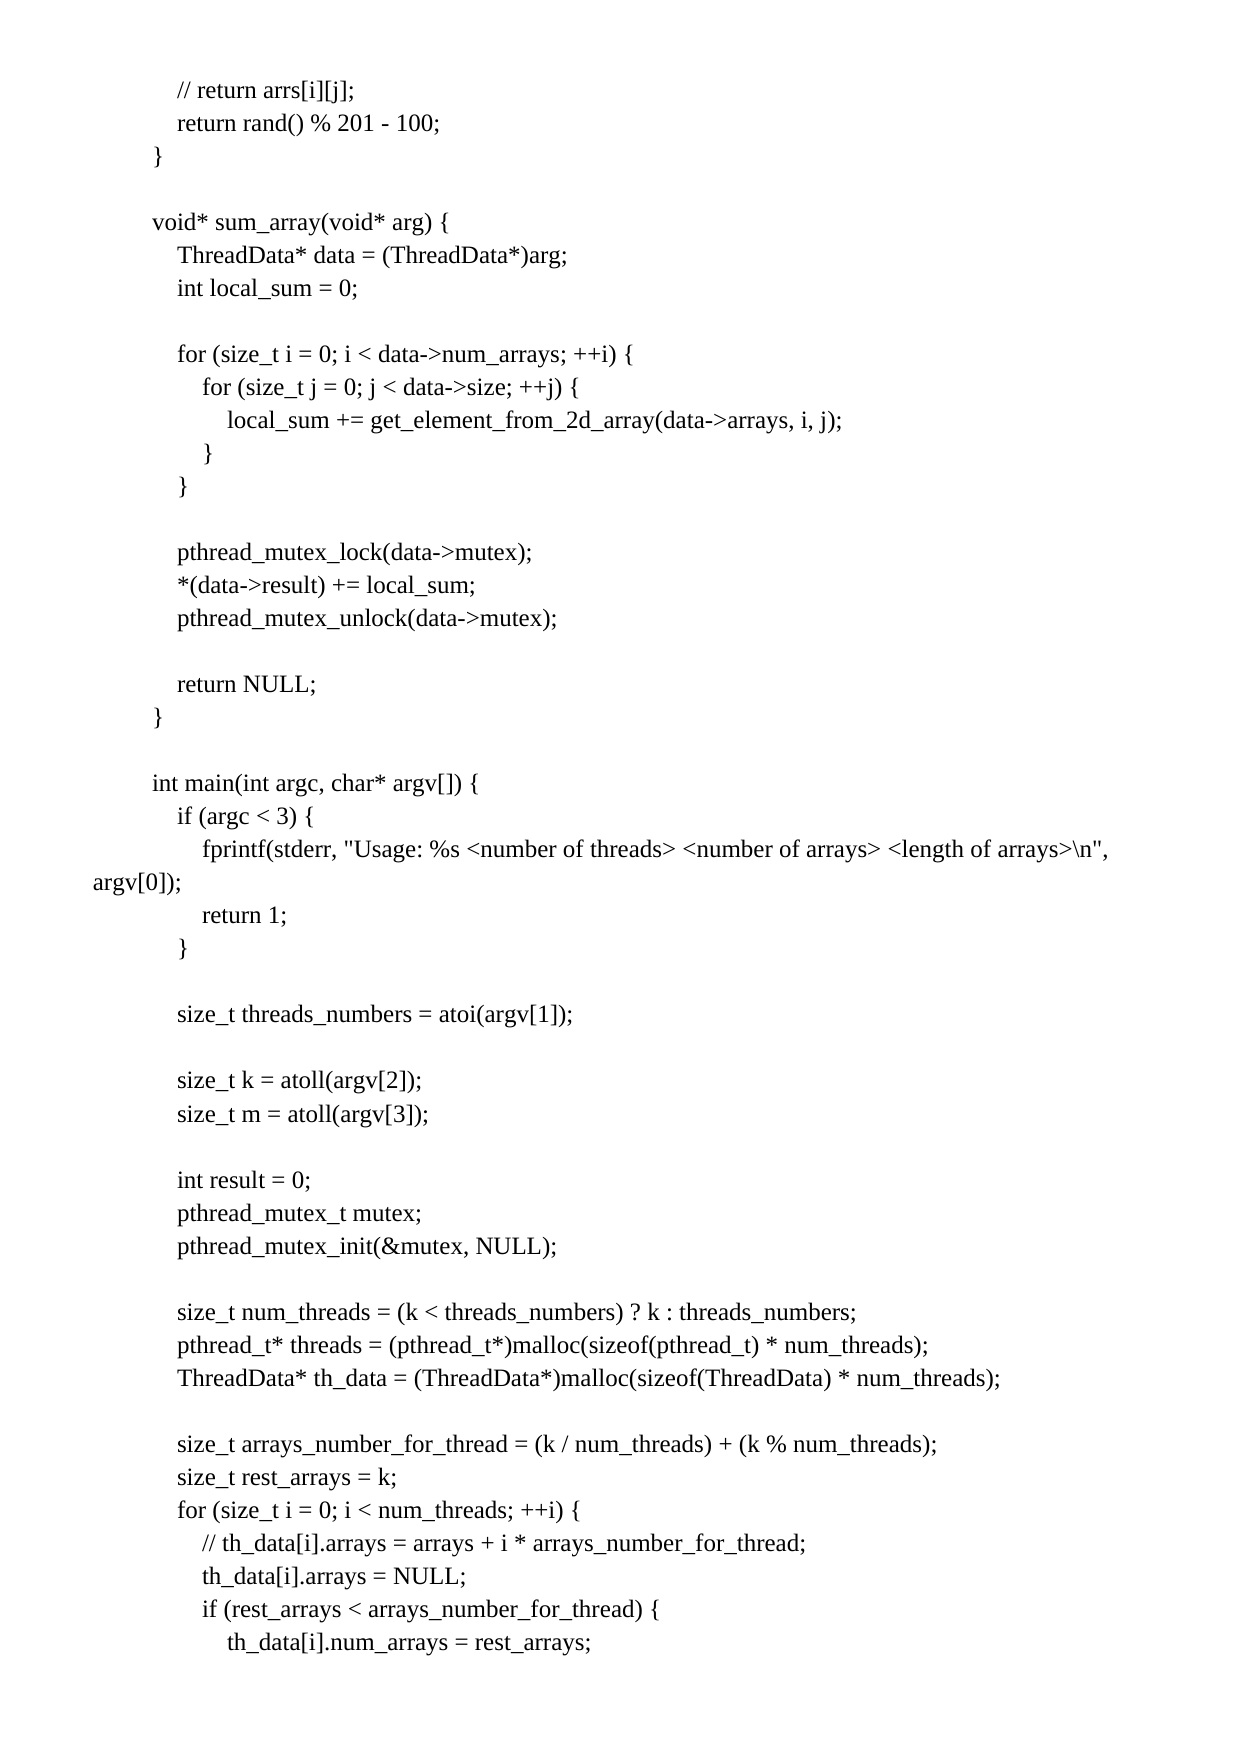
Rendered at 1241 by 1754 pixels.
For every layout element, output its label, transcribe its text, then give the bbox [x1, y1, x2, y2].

text } [93, 933, 1147, 962]
text size_t rest_arrays = k; [93, 1462, 1147, 1491]
text void* sum_array(void* arg) { [93, 207, 1147, 236]
text pthread_mutex_t mutex; [93, 1198, 1147, 1226]
text pthread_mutex_init(&mutex, NULL); [93, 1231, 1147, 1259]
text for (size_t i = 0; i < num_threads; ++i) { [93, 1495, 1147, 1524]
text return 1; [93, 901, 1147, 929]
text int main(int argc, char* argv[]) { [93, 768, 1147, 797]
text size_t threads_numbers = atoi(argv[1]); [93, 999, 1147, 1028]
text int local_sum = 0; [93, 273, 1147, 302]
text } [93, 438, 1147, 467]
text ThreadData* data = (ThreadData*)arg; [93, 240, 1147, 269]
text if (argc < 3) { [93, 801, 1147, 830]
text size_t m = atoll(argv[3]); [93, 1099, 1147, 1127]
text // th_data[i].arrays = arrays + i * arrays_number_for_thread; [93, 1528, 1147, 1557]
text ThreadData* th_data = (ThreadData*)malloc(sizeof(ThreadData) * num_threads); [93, 1363, 1147, 1392]
text return NULL; [93, 669, 1147, 698]
text } [93, 141, 1147, 170]
text size_t num_threads = (k < threads_numbers) ? k : threads_numbers; [93, 1297, 1147, 1326]
text // return arrs[i][j]; [93, 75, 1147, 104]
text } [93, 702, 1147, 731]
text local_sum += get_element_from_2d_array(data->arrays, i, j); [93, 405, 1147, 434]
text pthread_mutex_unlock(data->mutex); [93, 603, 1147, 632]
text for (size_t i = 0; i < data->num_arrays; ++i) { [93, 339, 1147, 368]
text pthread_mutex_lock(data->mutex); [93, 537, 1147, 566]
text fprintf(stderr, "Usage: %s <number of threads> <number of arrays> <length of arrays>\n", argv[0]); [93, 834, 1147, 896]
text if (rest_arrays < arrays_number_for_thread) { [93, 1594, 1147, 1623]
text size_t arrays_number_for_thread = (k / num_threads) + (k % num_threads); [93, 1429, 1147, 1458]
text for (size_t j = 0; j < data->size; ++j) { [93, 372, 1147, 401]
text int result = 0; [93, 1165, 1147, 1193]
text } [93, 471, 1147, 500]
text pthread_t* threads = (pthread_t*)malloc(sizeof(pthread_t) * num_threads); [93, 1330, 1147, 1358]
text return rand() % 201 - 100; [93, 108, 1147, 137]
text *(data->result) += local_sum; [93, 570, 1147, 599]
text th_data[i].num_arrays = rest_arrays; [93, 1627, 1147, 1656]
text size_t k = atoll(argv[2]); [93, 1066, 1147, 1094]
text th_data[i].arrays = NULL; [93, 1561, 1147, 1590]
